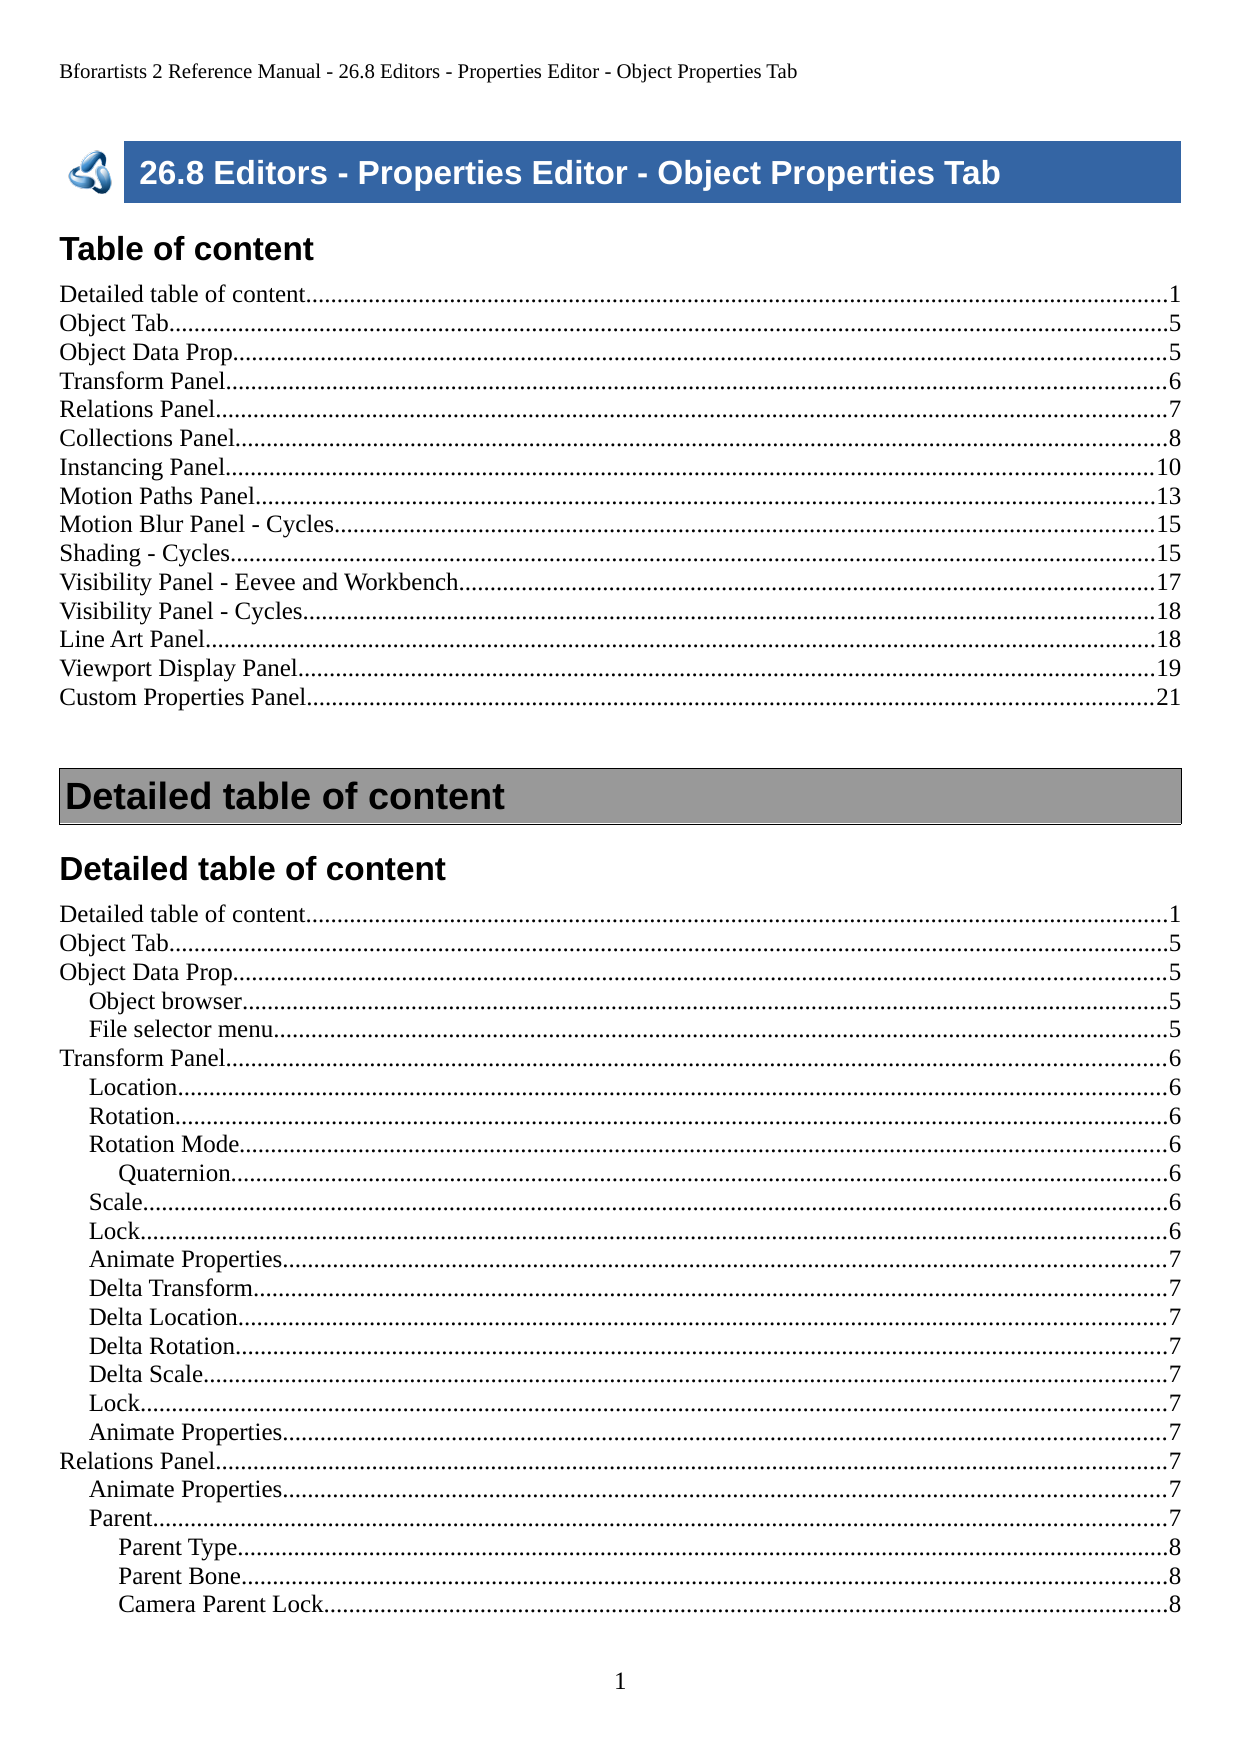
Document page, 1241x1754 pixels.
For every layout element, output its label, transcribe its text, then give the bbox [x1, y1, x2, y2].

picture [65, 147, 114, 197]
text Rotation Mode 6 [88, 1129, 1181, 1158]
text Parent Bone 8 [118, 1561, 1181, 1589]
text Camera Parent Lock 8 [118, 1589, 1181, 1618]
text Rotation 6 [88, 1101, 1181, 1129]
text Visibility Panel - Cycles 18 [59, 596, 1181, 624]
text Object Data Prop 5 [59, 337, 1181, 366]
text Transform Panel 6 [59, 366, 1181, 394]
text Delta Transform 7 [88, 1273, 1181, 1302]
text Viewport Display Panel 19 [59, 653, 1181, 682]
text Motion Paths Panel 13 [59, 481, 1181, 509]
text Detailed table of content 1 [59, 279, 1181, 308]
text Custom Properties Panel 21 [59, 682, 1181, 711]
subtitle Detailed table of content [59, 848, 1181, 887]
text Motion Blur Panel - Cycles 15 [59, 509, 1181, 538]
text Location 6 [88, 1072, 1181, 1101]
text Object browser 5 [88, 986, 1181, 1014]
table_header Detailed table of content [60, 769, 1181, 823]
text Visibility Panel - Eevee and Workbench 17 [59, 567, 1181, 596]
text File selector menu 5 [88, 1014, 1181, 1043]
table_header 26.8 Editors - Properties Editor - Object Properties Tab [124, 141, 1181, 203]
subtitle Table of content [59, 228, 1181, 267]
text Scale 6 [88, 1187, 1181, 1216]
text Parent 7 [88, 1503, 1181, 1532]
text Lock 6 [88, 1216, 1181, 1244]
text Parent Type 8 [118, 1532, 1181, 1561]
text Shading - Cycles 15 [59, 538, 1181, 567]
text Line Art Panel 18 [59, 624, 1181, 653]
text Delta Rotation 7 [88, 1331, 1181, 1359]
text Object Data Prop 5 [59, 957, 1181, 986]
text Animate Properties 7 [88, 1244, 1181, 1273]
text Relations Panel 7 [59, 394, 1181, 423]
text Transform Panel 6 [59, 1043, 1181, 1072]
text Delta Location 7 [88, 1302, 1181, 1331]
text Object Tab 5 [59, 928, 1181, 957]
text Instancing Panel 10 [59, 452, 1181, 481]
text Quaternion 6 [118, 1158, 1181, 1187]
text Animate Properties 7 [88, 1474, 1181, 1503]
text Detailed table of content 1 [59, 899, 1181, 928]
text Relations Panel 7 [59, 1446, 1181, 1474]
text Object Tab 5 [59, 308, 1181, 337]
text Animate Properties 7 [88, 1417, 1181, 1446]
text Lock 7 [88, 1388, 1181, 1417]
table_header [59, 141, 124, 203]
text Collections Panel 8 [59, 423, 1181, 452]
text Delta Scale 7 [88, 1359, 1181, 1388]
